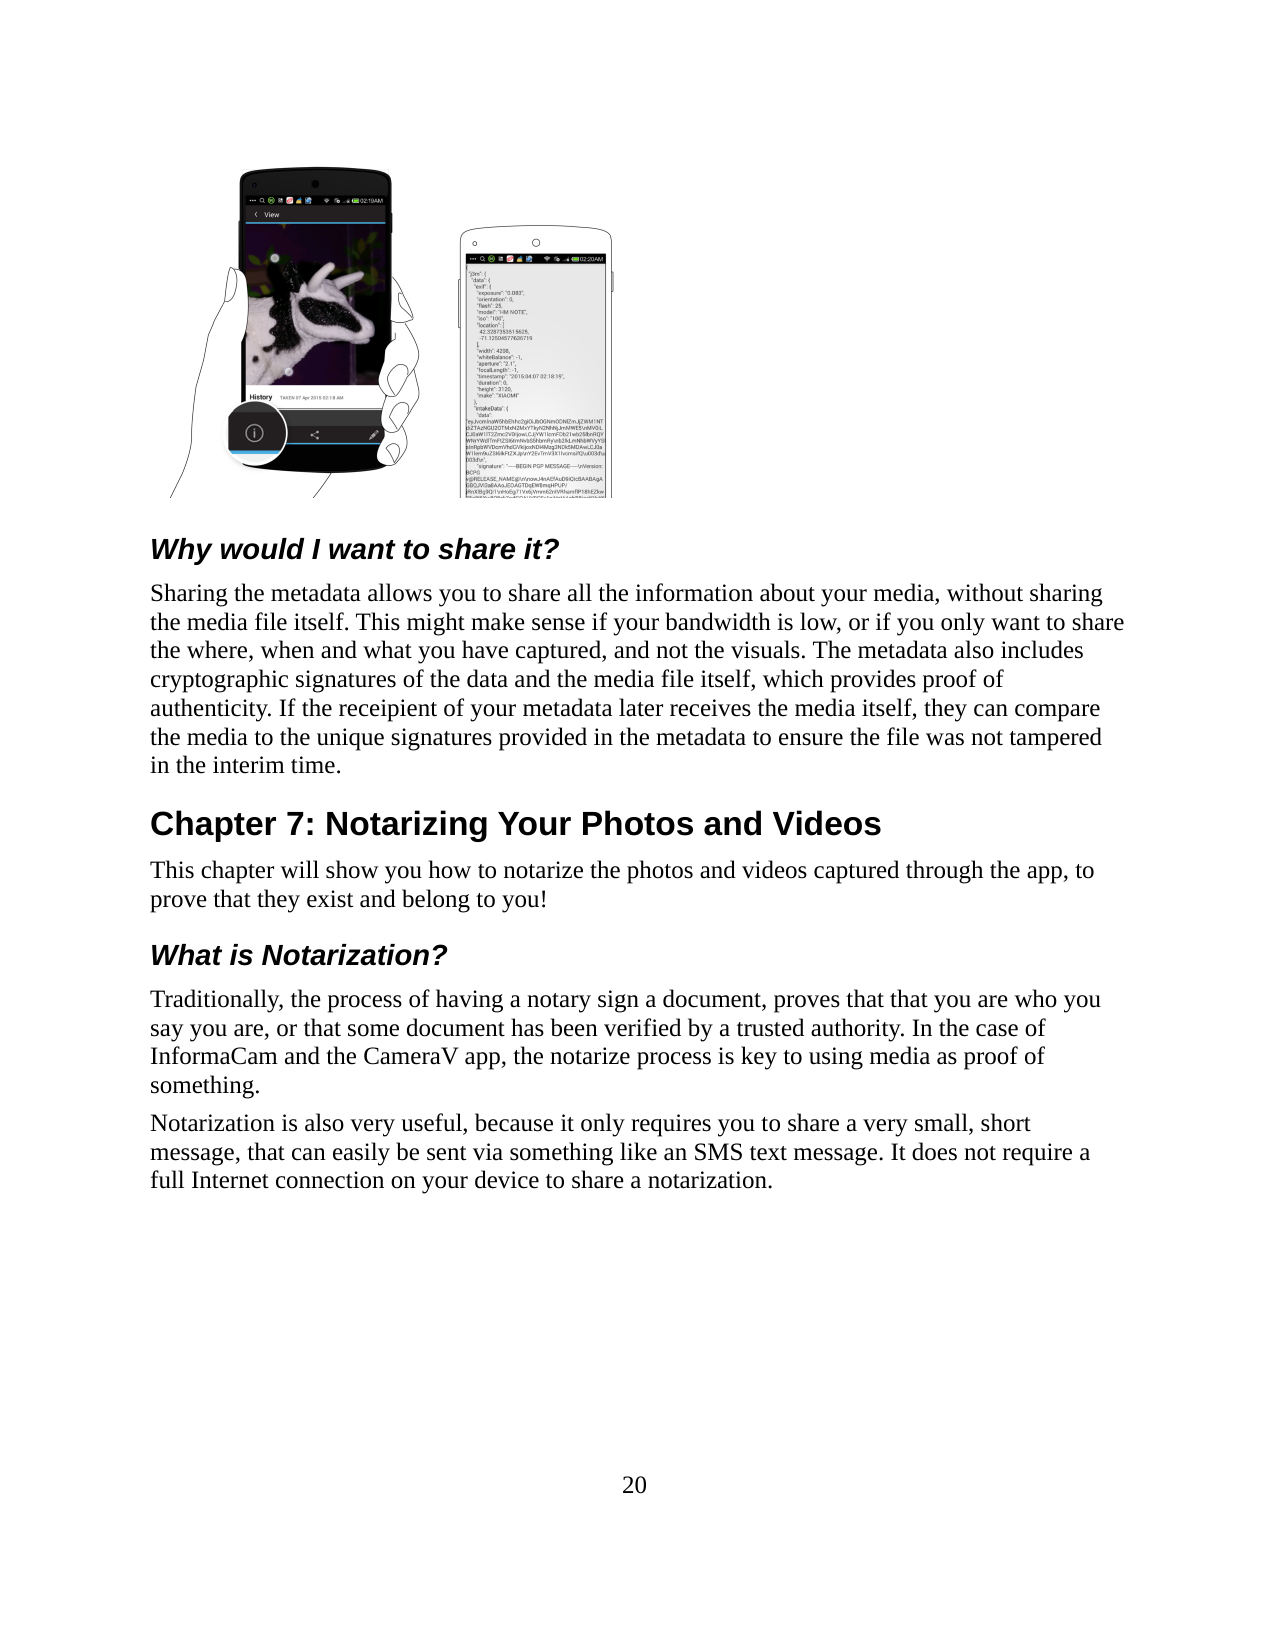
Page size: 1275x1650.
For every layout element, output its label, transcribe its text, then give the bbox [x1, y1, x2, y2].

text Sharing the metadata allows you to share all the information about your media, without sharing the media file itself. This might make sense if your bandwidth is low, or if you only want to share the where, when and what you have captured, and not the visuals. The metadata also includes cryptographic signatures of the data and the media file itself, which provides proof of authenticity. If the receipient of your metadata later receives the media itself, they can compare the media to the unique signatures provided in the metadata to ensure the file was not tampered in the interim time. [150, 578, 1125, 779]
subtitle Why would I want to share it? [150, 532, 1125, 565]
text This chapter will show you how to notarize the photos and videos captured through the app, to prove that they exist and belong to you! [150, 855, 1125, 913]
text Notarization is also very useful, because it only requires you to share a very small, short message, that can easily be sent via something like an SMS text message. It does not require a full Internet connection on your device to share a notarization. [150, 1108, 1125, 1194]
subtitle Chapter 7: Notarizing Your Photos and Videos [150, 804, 1125, 843]
picture [150, 150, 696, 498]
text Traditionally, the process of having a notary sign a document, proves that that you are who you say you are, or that some document has been verified by a trusted authority. In the case of InformaCam and the CameraV app, the notarize process is key to using media as proof of something. [150, 984, 1125, 1099]
subtitle What is Notarization? [150, 938, 1125, 971]
